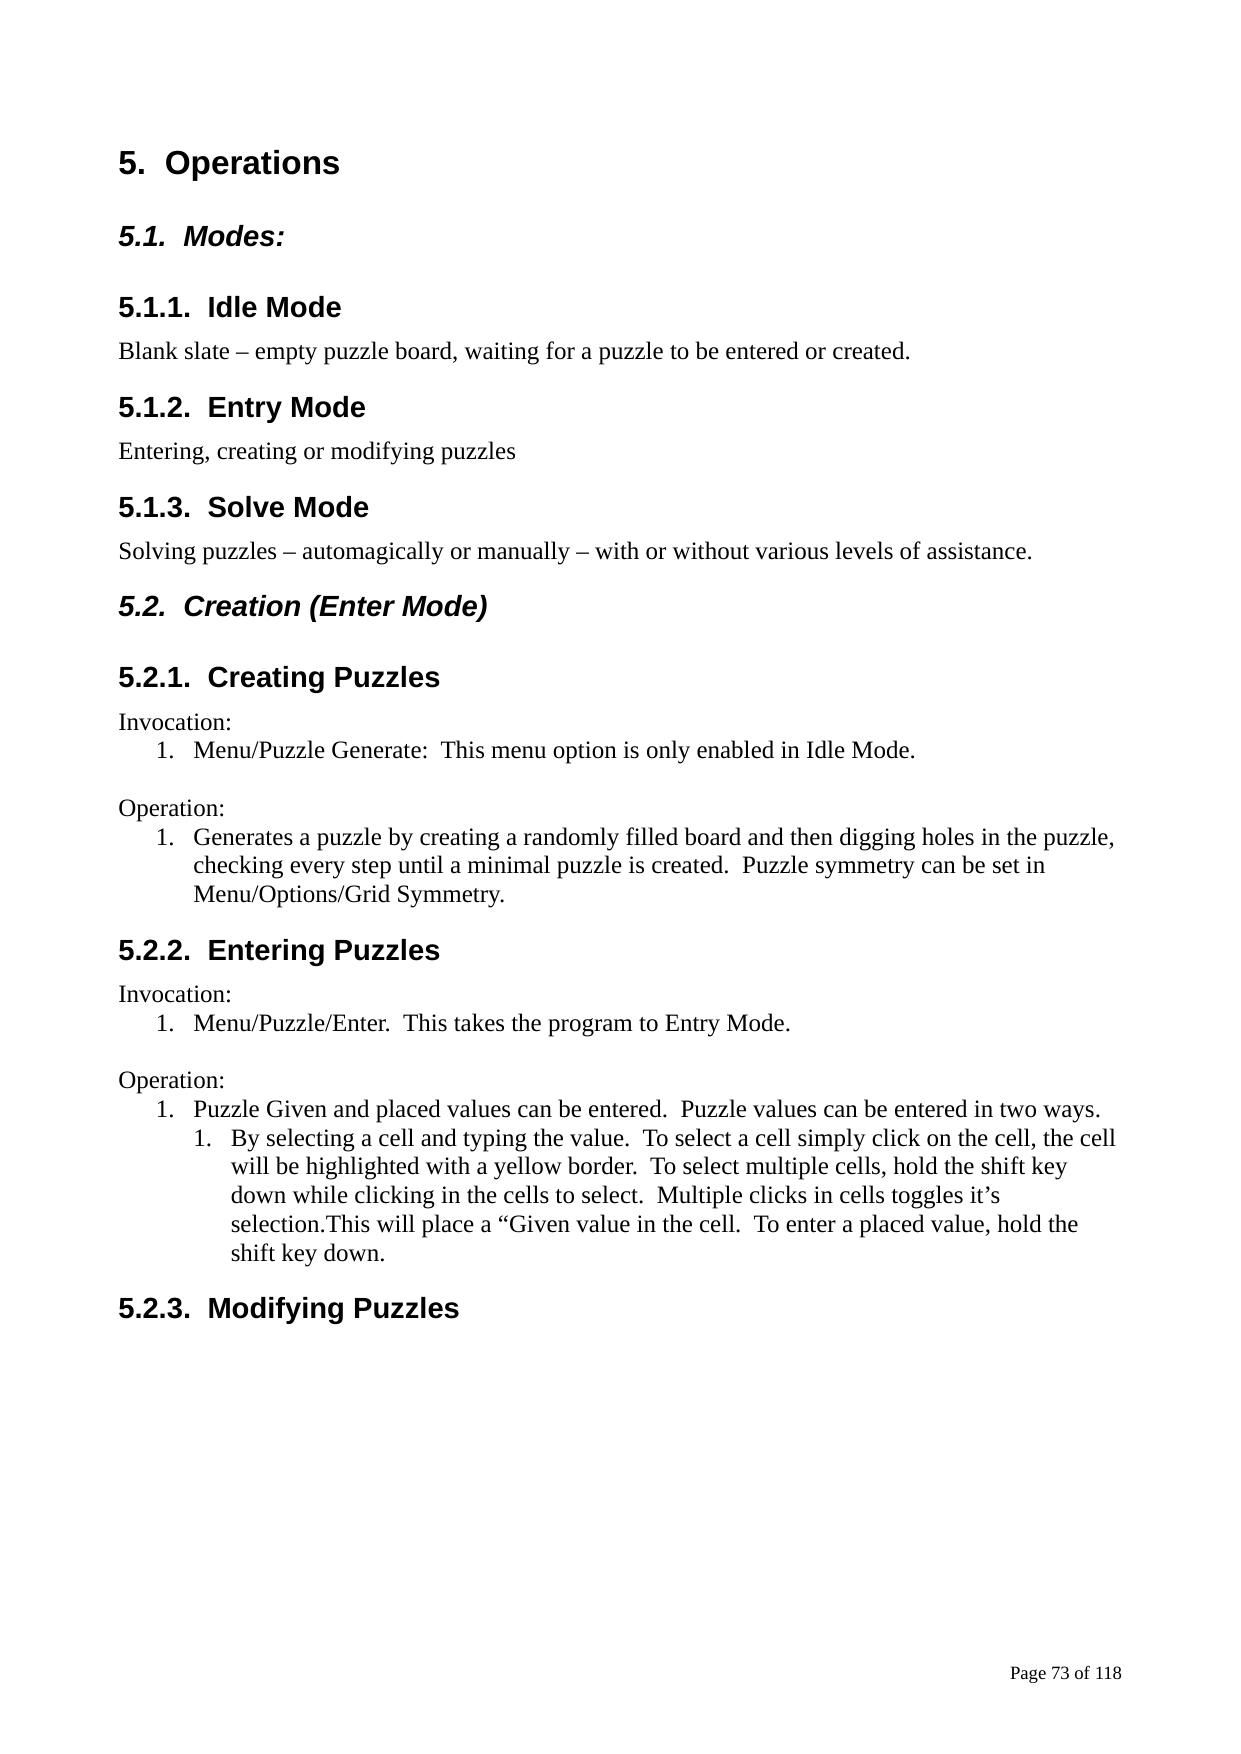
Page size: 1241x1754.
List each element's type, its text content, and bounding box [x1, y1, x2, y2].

subtitle Entry Mode [118, 390, 1122, 423]
subtitle Modifying Puzzles [118, 1291, 1122, 1325]
list Menu/Puzzle Generate: This menu option is only enabled in Idle Mode. [156, 735, 1122, 764]
text Invocation: [118, 979, 1122, 1008]
text Operation: [118, 1065, 1122, 1094]
text Solving puzzles – automagically or manually – with or without various levels of assistance. [118, 536, 1122, 564]
list By selecting a cell and typing the value. To select a cell simply click on the cell, the cell will be highlighted with a yellow border. To select multiple cells, hold the shift key down while clicking in the cells to select. Multiple clicks in cells toggles it’s selection.This will place a “Given value in the cell. To enter a placed value, hold the shift key down. [193, 1123, 1122, 1266]
subtitle Creation (Enter Mode) [118, 589, 1122, 623]
subtitle Idle Mode [118, 290, 1122, 324]
subtitle Creating Puzzles [118, 661, 1122, 694]
text Invocation: [118, 707, 1122, 735]
list Puzzle Given and placed values can be entered. Puzzle values can be entered in two ways. [156, 1094, 1122, 1123]
subtitle Entering Puzzles [118, 933, 1122, 966]
subtitle Solve Mode [118, 490, 1122, 523]
text Operation: [118, 793, 1122, 822]
subtitle Operations [118, 143, 1122, 182]
list Generates a puzzle by creating a randomly filled board and then digging holes in the puzzle, checking every step until a minimal puzzle is created. Puzzle symmetry can be set in Menu/Options/Grid Symmetry. [156, 822, 1122, 908]
subtitle Modes: [118, 219, 1122, 253]
text Blank slate – empty puzzle board, waiting for a puzzle to be entered or created. [118, 336, 1122, 365]
text Entering, creating or modifying puzzles [118, 436, 1122, 465]
list Menu/Puzzle/Enter. This takes the program to Entry Mode. [156, 1008, 1122, 1036]
